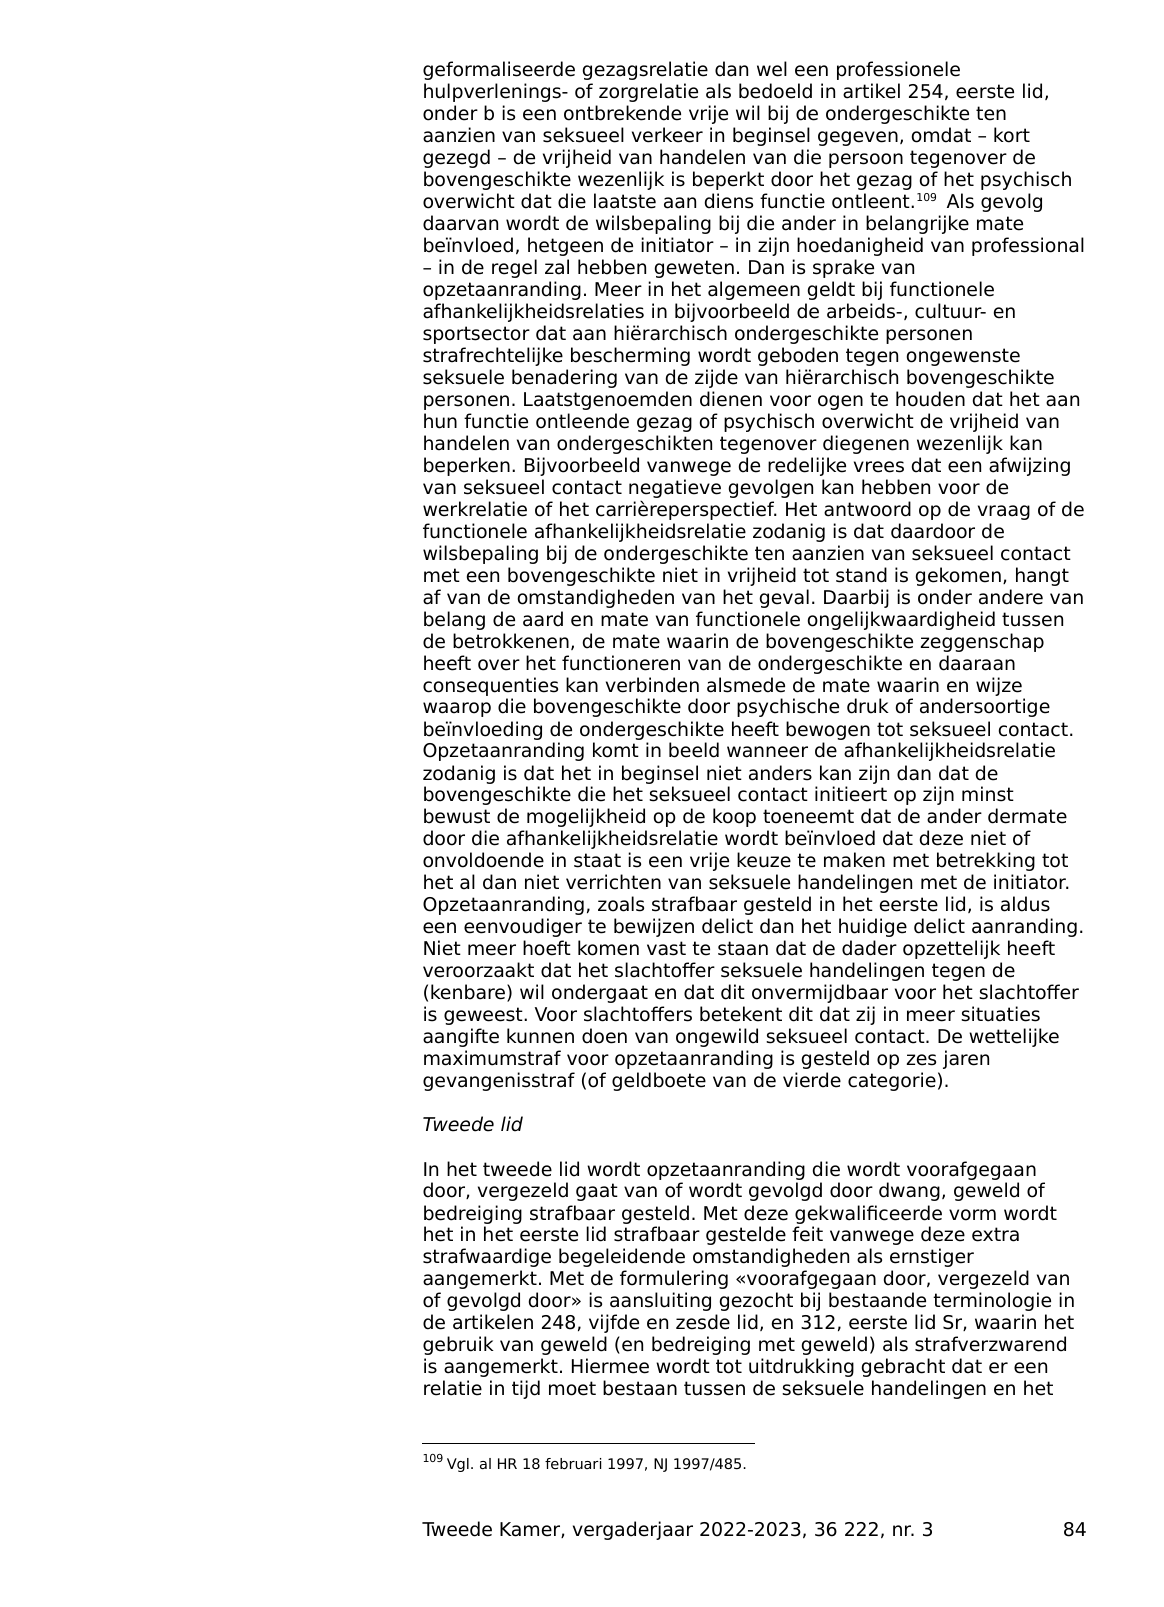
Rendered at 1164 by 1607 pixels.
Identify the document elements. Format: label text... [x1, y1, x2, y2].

text In het tweede lid wordt opzetaanranding die wordt voorafgegaan door, vergezeld gaat van of wordt gevolgd door dwang, geweld of bedreiging strafbaar gesteld. Met deze gekwalificeerde vorm wordt het in het eerste lid strafbaar gestelde feit vanwege deze extra strafwaardige begeleidende omstandigheden als ernstiger aangemerkt. Met de formulering «voorafgegaan door, vergezeld van of gevolgd door» is aansluiting gezocht bij bestaande terminologie in de artikelen 248, vijfde en zesde lid, en 312, eerste lid Sr, waarin het gebruik van geweld (en bedreiging met geweld) als strafverzwarend is aangemerkt. Hiermee wordt tot uitdrukking gebracht dat er een relatie in tijd moet bestaan tussen de seksuele handelingen en het [422, 1158, 1087, 1400]
text geformaliseerde gezagsrelatie dan wel een professionele hulpverlenings- of zorgrelatie als bedoeld in artikel 254, eerste lid, onder b is een ontbrekende vrije wil bij de ondergeschikte ten aanzien van seksueel verkeer in beginsel gegeven, omdat – kort gezegd – de vrijheid van handelen van die persoon tegenover de bovengeschikte wezenlijk is beperkt door het gezag of het psychisch overwicht dat die laatste aan diens functie ontleent. Als gevolg daarvan wordt de wilsbepaling bij die ander in belangrijke mate beïnvloed, hetgeen de initiator – in zijn hoedanigheid van professional – in de regel zal hebben geweten. Dan is sprake van opzetaanranding. Meer in het algemeen geldt bij functionele afhankelijkheidsrelaties in bijvoorbeeld de arbeids-, cultuur- en sportsector dat aan hiërarchisch ondergeschikte personen strafrechtelijke bescherming wordt geboden tegen ongewenste seksuele benadering van de zijde van hiërarchisch bovengeschikte personen. Laatstgenoemden dienen voor ogen te houden dat het aan hun functie ontleende gezag of psychisch overwicht de vrijheid van handelen van ondergeschikten tegenover diegenen wezenlijk kan beperken. Bijvoorbeeld vanwege de redelijke vrees dat een afwijzing van seksueel contact negatieve gevolgen kan hebben voor de werkrelatie of het carrièreperspectief. Het antwoord op de vraag of de functionele afhankelijkheidsrelatie zodanig is dat daardoor de wilsbepaling bij de ondergeschikte ten aanzien van seksueel contact met een bovengeschikte niet in vrijheid tot stand is gekomen, hangt af van de omstandigheden van het geval. Daarbij is onder andere van belang de aard en mate van functionele ongelijkwaardigheid tussen de betrokkenen, de mate waarin de bovengeschikte zeggenschap heeft over het functioneren van de ondergeschikte en daaraan consequenties kan verbinden alsmede de mate waarin en wijze waarop die bovengeschikte door psychische druk of andersoortige beïnvloeding de ondergeschikte heeft bewogen tot seksueel contact. Opzetaanranding komt in beeld wanneer de afhankelijkheidsrelatie zodanig is dat het in beginsel niet anders kan zijn dan dat de bovengeschikte die het seksueel contact initieert op zijn minst bewust de mogelijkheid op de koop toeneemt dat de ander dermate door die afhankelijkheidsrelatie wordt beïnvloed dat deze niet of onvoldoende in staat is een vrije keuze te maken met betrekking tot het al dan niet verrichten van seksuele handelingen met de initiator. Opzetaanranding, zoals strafbaar gesteld in het eerste lid, is aldus een eenvoudiger te bewijzen delict dan het huidige delict aanranding. Niet meer hoeft komen vast te staan dat de dader opzettelijk heeft veroorzaakt dat het slachtoffer seksuele handelingen tegen de (kenbare) wil ondergaat en dat dit onvermijdbaar voor het slachtoffer is geweest. Voor slachtoffers betekent dit dat zij in meer situaties aangifte kunnen doen van ongewild seksueel contact. De wettelijke maximumstraf voor opzetaanranding is gesteld op zes jaren gevangenisstraf (of geldboete van de vierde categorie). [422, 59, 1087, 1092]
subtitle Tweede lid [422, 1114, 1087, 1136]
text Vgl. al HR 18 februari 1997, NJ 1997/485. [422, 1452, 1087, 1474]
